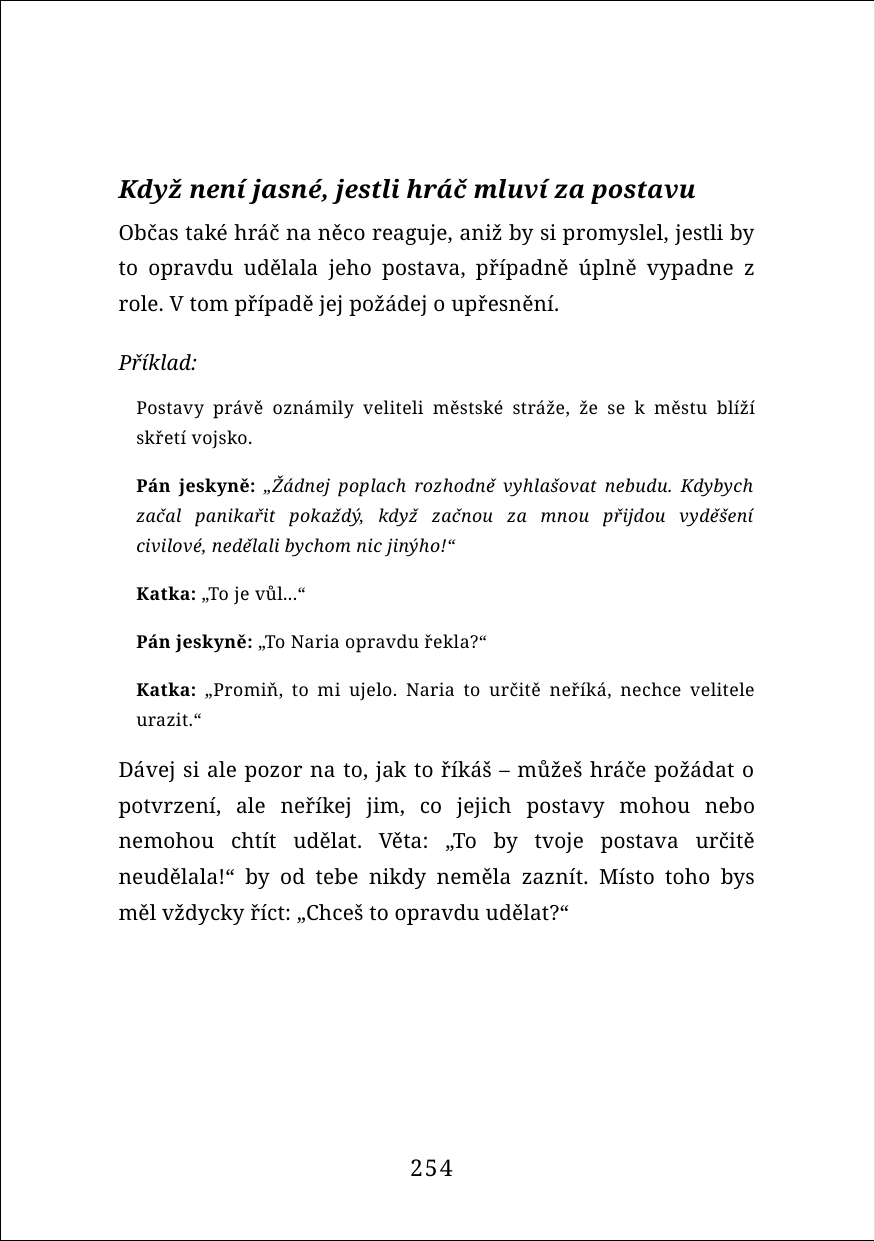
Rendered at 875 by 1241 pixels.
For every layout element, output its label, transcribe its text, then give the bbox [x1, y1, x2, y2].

text Dávej si ale pozor na to, jak to říkáš – můžeš hráče požádat o potvrzení, ale neříkej jim, co jejich postavy mohou nebo nemohou chtít udělat. Věta: „To by tvoje postava určitě neudělala!“ by od tebe nikdy neměla zaznít. Místo toho bys měl vždycky říct: „Chceš to opravdu udělat?“ [118, 756, 756, 926]
text Pán jeskyně: „To Naria opravdu řekla?“ [136, 629, 756, 654]
text Pán jeskyně: „Žádnej poplach rozhodně vyhlašovat nebudu. Kdybych začal panikařit pokaždý, když začnou za mnou přijdou vyděšení civilové, nedělali bychom nic jinýho!“ [136, 473, 756, 558]
text Příklad: [118, 348, 756, 376]
text Občas také hráč na něco reaguje, aniž by si promyslel, jestli by to opravdu udělala jeho postava, případně úplně vypadne z role. V tom případě jej požádej o upřesnění. [118, 218, 756, 317]
subtitle Když není jasné, jestli hráč mluví za postavu [118, 172, 756, 206]
text Katka: „To je vůl...“ [136, 582, 756, 606]
text Postavy právě oznámily veliteli městské stráže, že se k městu blíží skřetí vojsko. [136, 395, 756, 449]
text Katka: „Promiň, to mi ujelo. Naria to určitě neříká, nechce velitele urazit.“ [136, 677, 756, 732]
